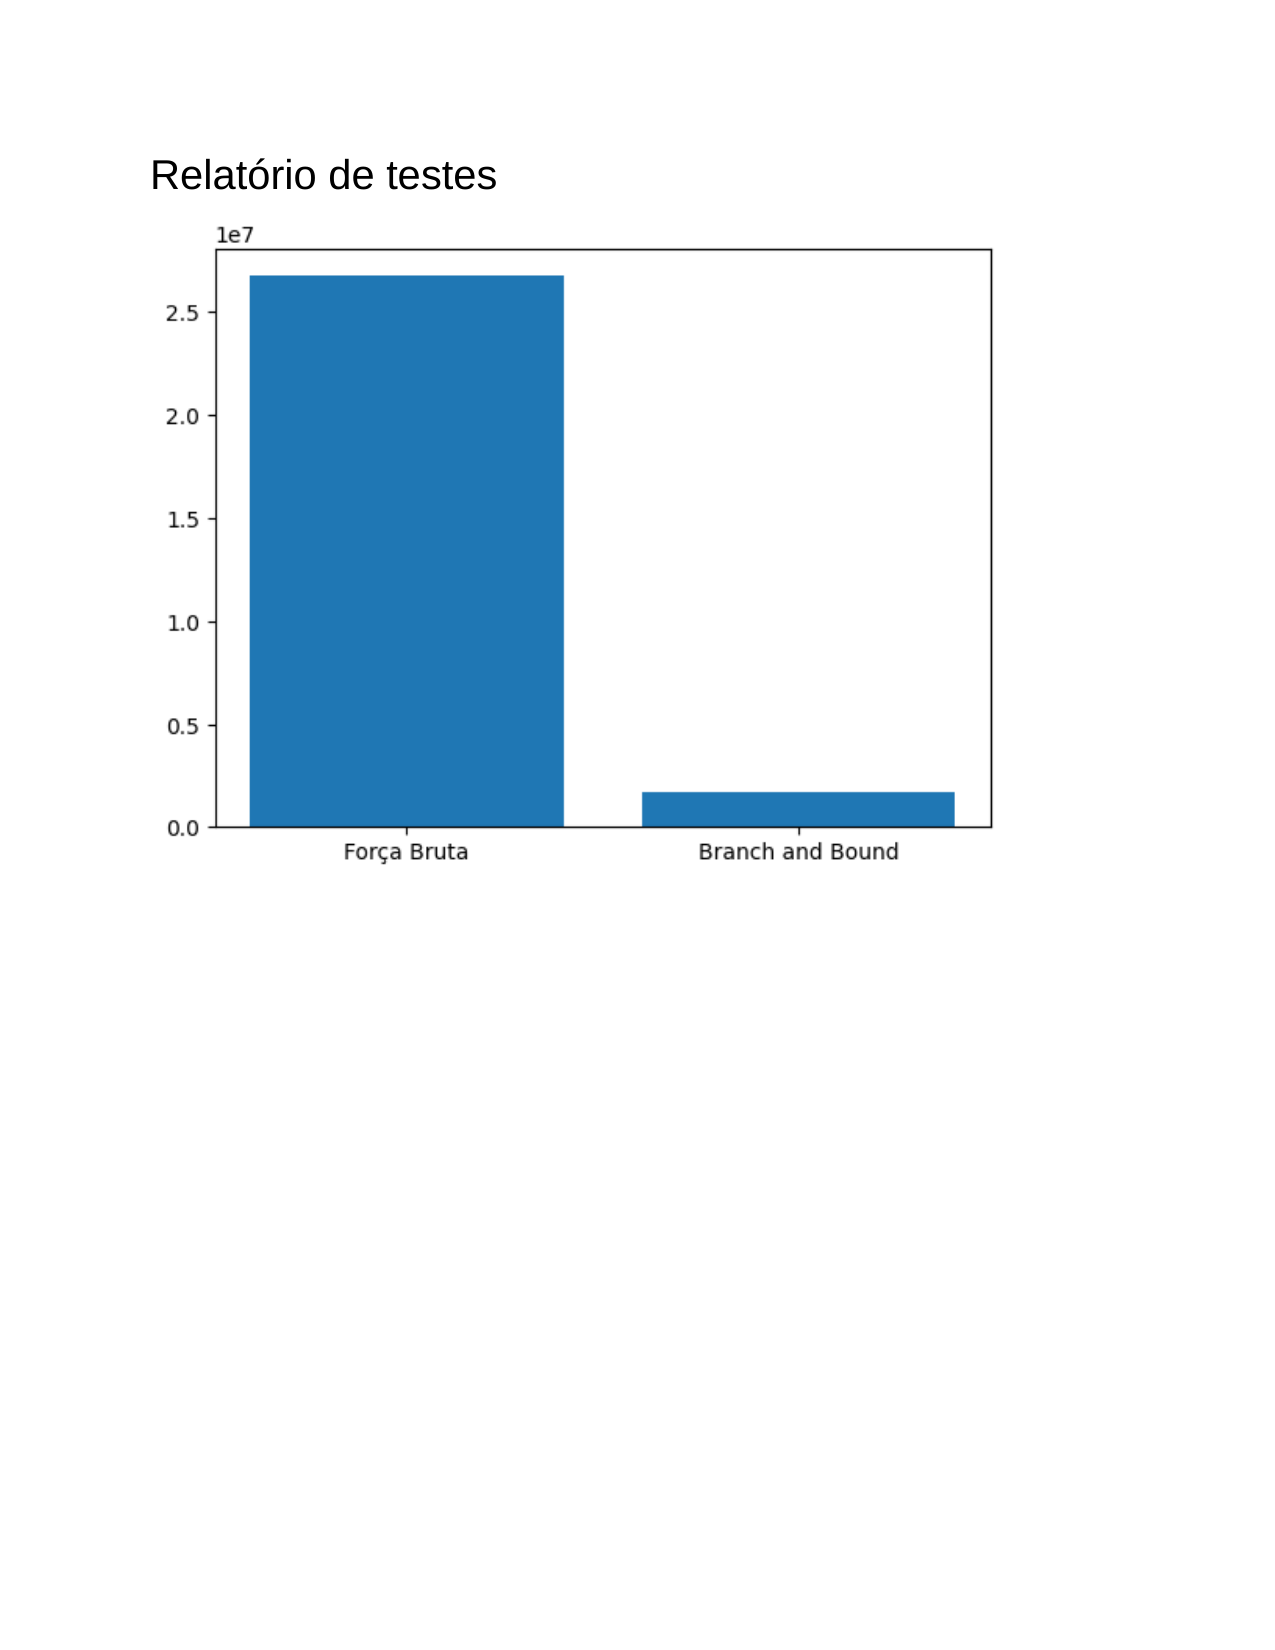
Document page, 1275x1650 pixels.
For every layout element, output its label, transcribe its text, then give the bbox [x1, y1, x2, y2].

subtitle Relatório de testes [150, 150, 1125, 198]
picture [150, 210, 1005, 880]
